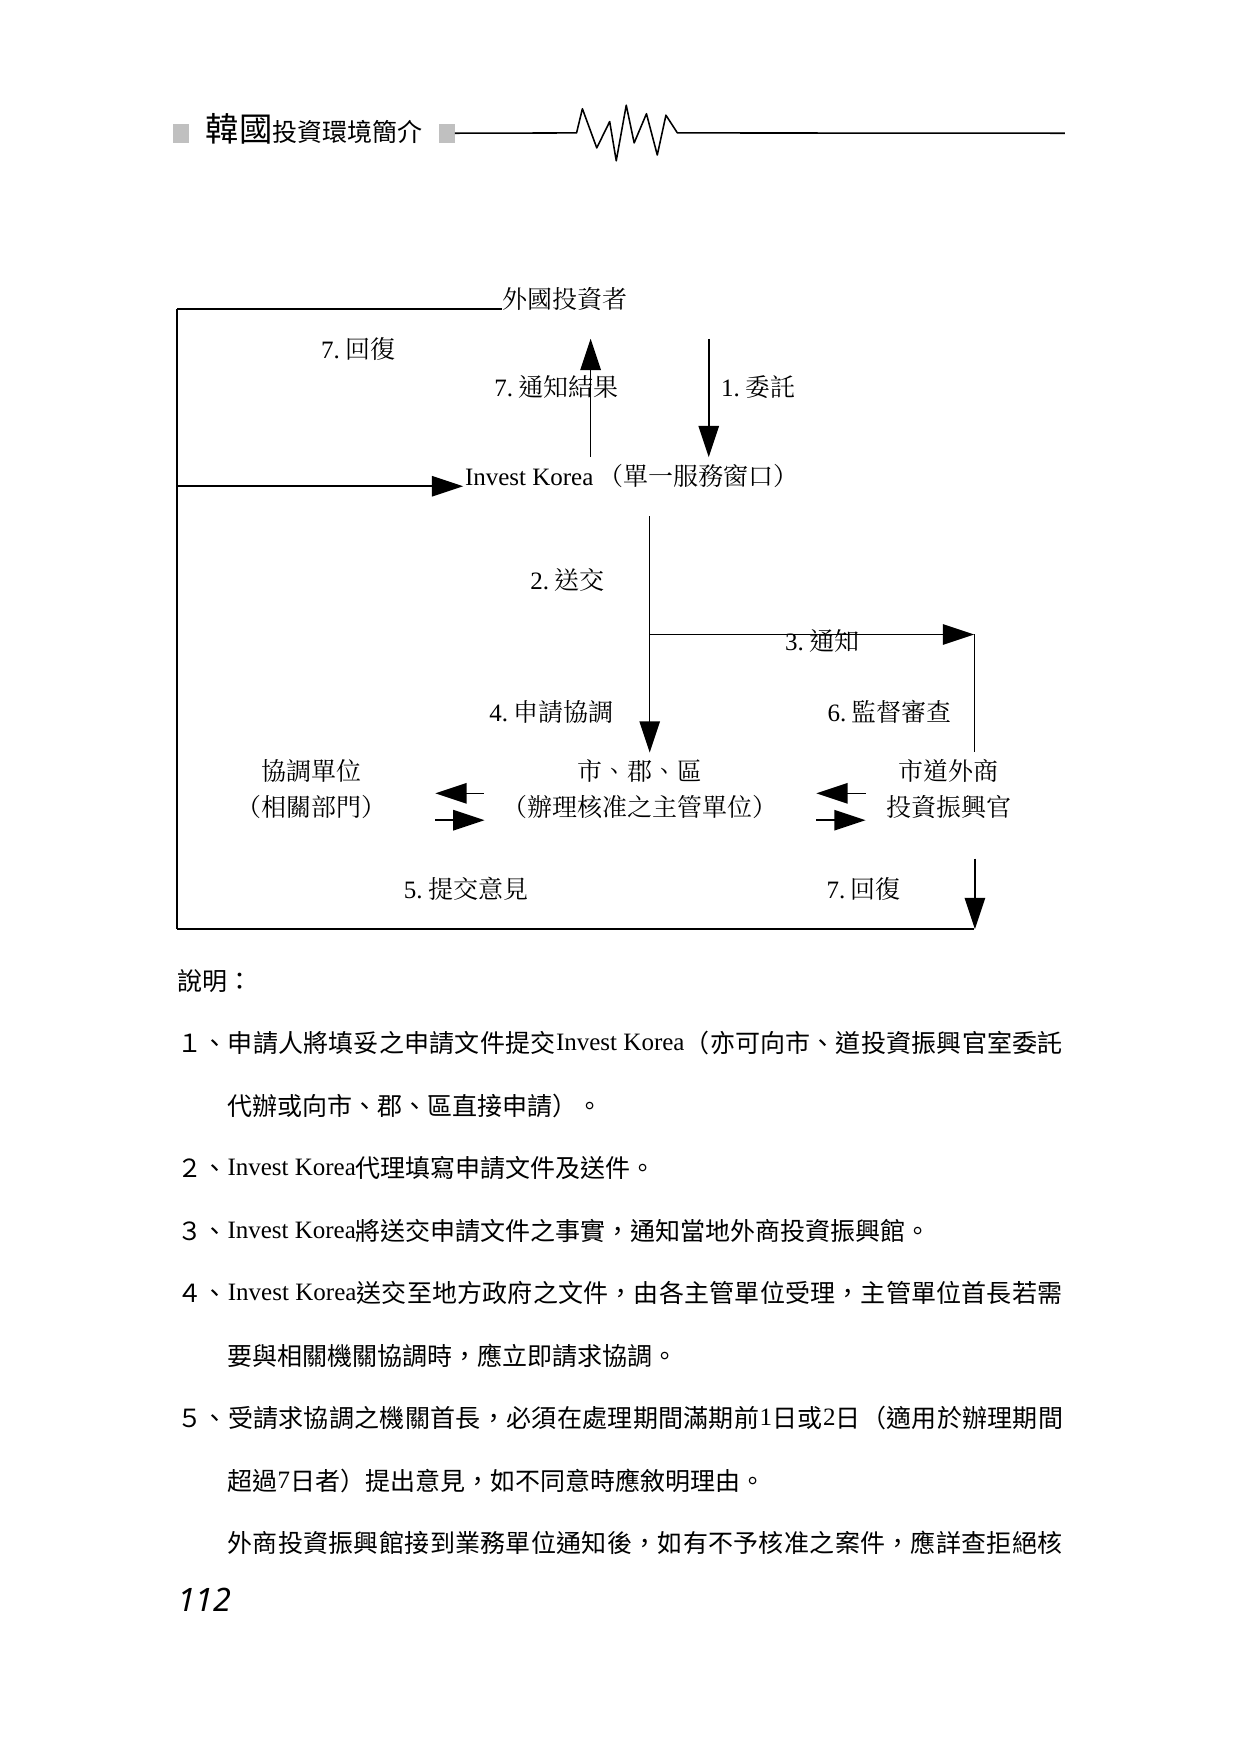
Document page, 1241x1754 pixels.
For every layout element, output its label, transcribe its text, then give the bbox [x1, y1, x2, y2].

text ３、Invest Korea將送交申請文件之事實，通知當地外商投資振興館。 [177, 1188, 1063, 1250]
text 外商投資振興館接到業務單位通知後，如有不予核准之案件，應詳查拒絕核 [177, 1500, 1063, 1563]
text ２、Invest Korea代理填寫申請文件及送件。 [177, 1125, 1063, 1188]
text ５、受請求協調之機關首長，必須在處理期間滿期前1日或2日（適用於辦理期間超過7日者）提出意見，如不同意時應敘明理由。 [177, 1375, 1063, 1500]
text １、申請人將填妥之申請文件提交Invest Korea（亦可向市、道投資振興官室委託代辦或向市、郡、區直接申請）。 [177, 1000, 1063, 1125]
text ４、Invest Korea送交至地方政府之文件，由各主管單位受理，主管單位首長若需要與相關機關協調時，應立即請求協調。 [177, 1250, 1063, 1375]
text 說明： [177, 938, 1063, 1000]
